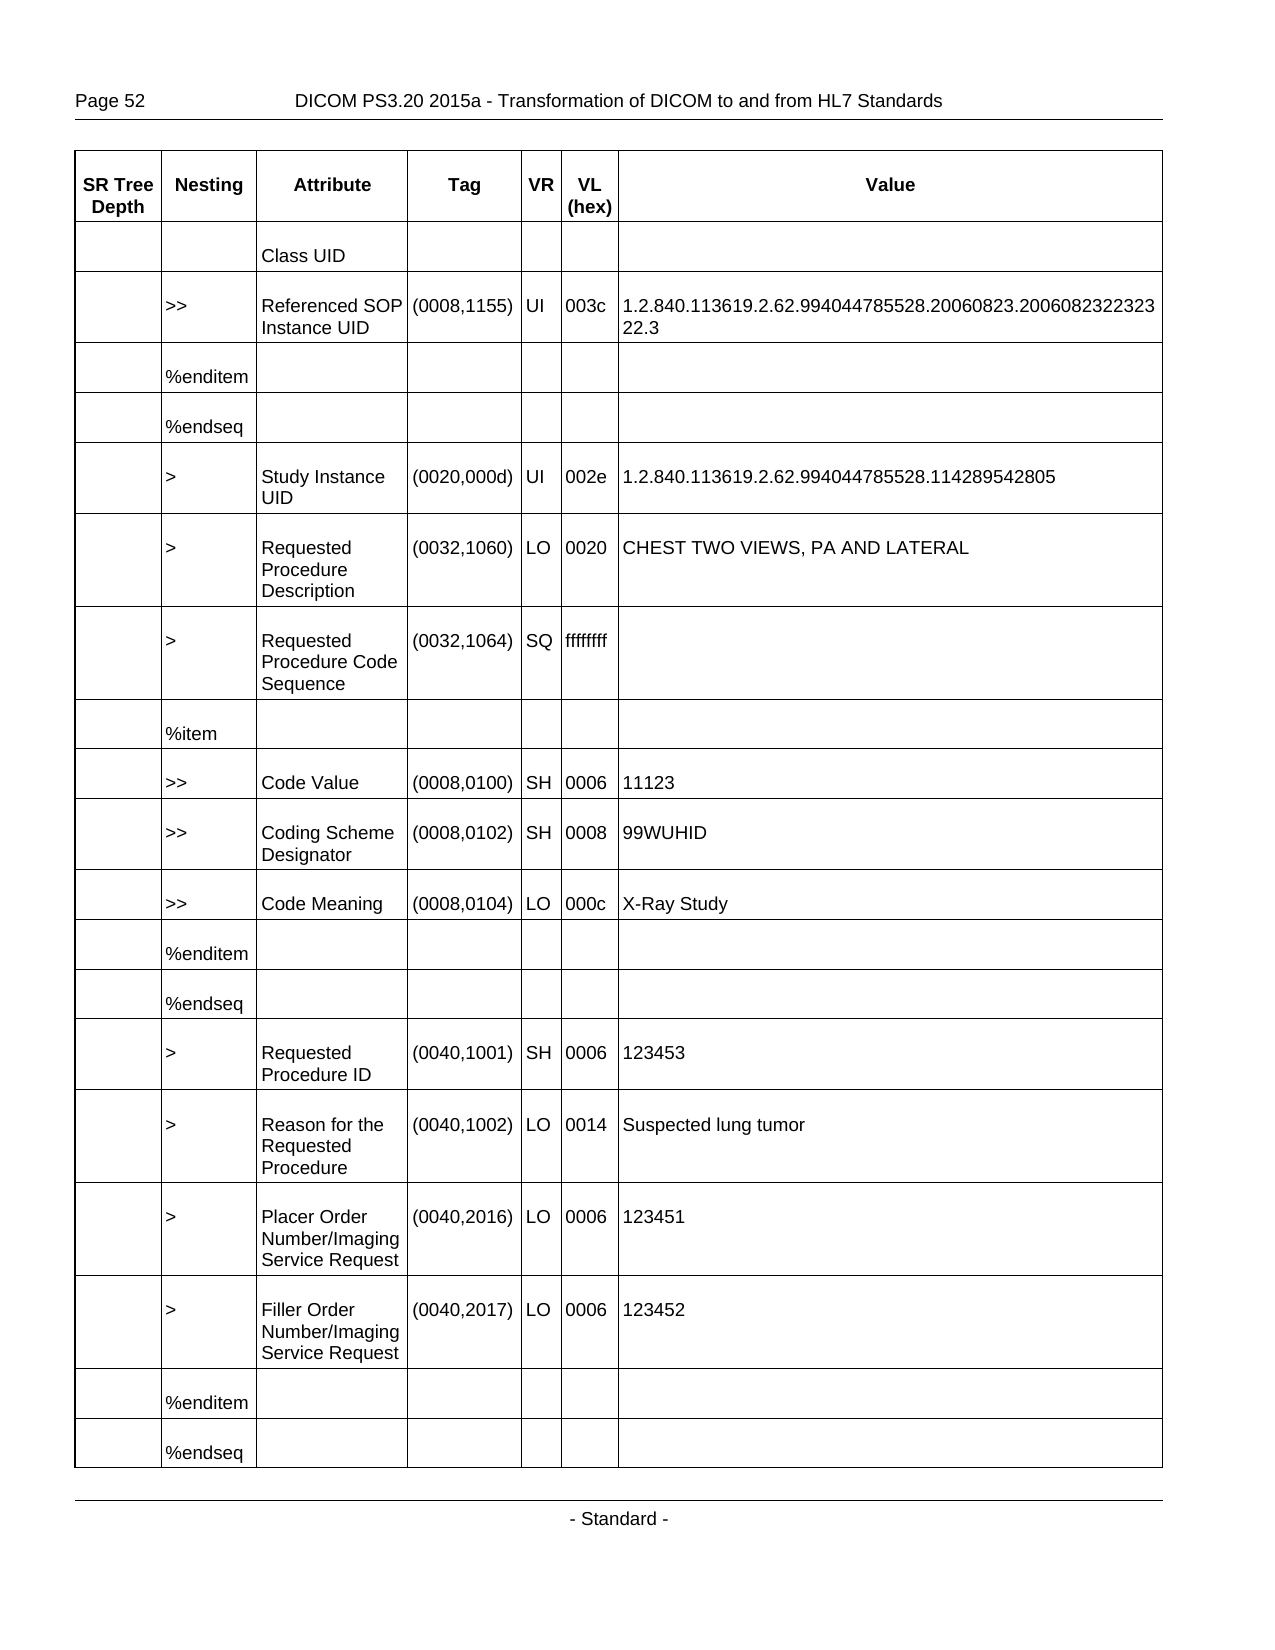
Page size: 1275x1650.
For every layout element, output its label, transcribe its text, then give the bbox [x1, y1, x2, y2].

table_cell [76, 1183, 161, 1275]
table_cell 1.2.840.113619.2.62.994044785528.114289542805 [619, 443, 1162, 513]
table_cell [408, 343, 521, 392]
table_cell [562, 1369, 618, 1417]
table_cell 0008 [562, 799, 618, 869]
table_cell 0006 [562, 1183, 618, 1275]
table_cell [76, 1419, 161, 1467]
table_cell (0032,1060) [408, 514, 521, 606]
table_header Tag [408, 151, 521, 221]
table_cell [408, 1369, 521, 1417]
table_cell 123452 [619, 1276, 1162, 1368]
table_cell 99WUHID [619, 799, 1162, 869]
table_cell %endseq [162, 393, 256, 442]
table_cell >> [162, 870, 256, 919]
table_cell SQ [522, 607, 561, 698]
table_cell >> [162, 272, 256, 342]
table_cell [257, 393, 407, 442]
table_cell (0008,0102) [408, 799, 521, 869]
table_cell [522, 920, 561, 968]
table_cell [619, 1419, 1162, 1467]
table_cell [257, 343, 407, 392]
table_cell [522, 1419, 561, 1467]
table_cell [76, 700, 161, 748]
table_cell 002e [562, 443, 618, 513]
table_cell [619, 1369, 1162, 1417]
table_cell (0020,000d) [408, 443, 521, 513]
table_cell [257, 920, 407, 968]
table_cell [562, 920, 618, 968]
table_cell [619, 970, 1162, 1018]
table_cell [76, 514, 161, 606]
table_header Nesting [162, 151, 256, 221]
table_cell [522, 700, 561, 748]
table_cell > [162, 1090, 256, 1182]
table_cell CHEST TWO VIEWS, PA AND LATERAL [619, 514, 1162, 606]
table_cell Requested Procedure ID [257, 1019, 407, 1089]
table_cell [408, 1419, 521, 1467]
table_cell (0040,1002) [408, 1090, 521, 1182]
table_cell 0014 [562, 1090, 618, 1182]
table_cell Requested Procedure Description [257, 514, 407, 606]
table_cell [619, 920, 1162, 968]
table_cell 0006 [562, 749, 618, 798]
table_cell [257, 700, 407, 748]
table_cell %endseq [162, 1419, 256, 1467]
table_cell [562, 393, 618, 442]
table_cell 0006 [562, 1019, 618, 1089]
table_cell %item [162, 700, 256, 748]
table_cell [257, 1369, 407, 1417]
table_cell Requested Procedure Code Sequence [257, 607, 407, 698]
table_cell SH [522, 799, 561, 869]
table_cell [408, 970, 521, 1018]
table_cell Class UID [257, 222, 407, 271]
table_cell (0040,2017) [408, 1276, 521, 1368]
table_cell (0040,2016) [408, 1183, 521, 1275]
table_cell Coding Scheme Designator [257, 799, 407, 869]
table_cell [76, 799, 161, 869]
table_header SR Tree Depth [76, 151, 161, 221]
table_cell Referenced SOP Instance UID [257, 272, 407, 342]
table_cell [408, 222, 521, 271]
table_cell >> [162, 749, 256, 798]
table_cell UI [522, 272, 561, 342]
table_cell [408, 700, 521, 748]
table_cell LO [522, 1276, 561, 1368]
table_cell [619, 222, 1162, 271]
table_cell 003c [562, 272, 618, 342]
table_cell [76, 1276, 161, 1368]
table_cell > [162, 1276, 256, 1368]
table_cell [619, 607, 1162, 698]
table_cell LO [522, 1090, 561, 1182]
table_cell > [162, 514, 256, 606]
table_cell [76, 1369, 161, 1417]
table_cell %enditem [162, 1369, 256, 1417]
table_cell [522, 222, 561, 271]
table_cell [76, 272, 161, 342]
table_cell 0020 [562, 514, 618, 606]
table_cell [76, 870, 161, 919]
table_cell Code Meaning [257, 870, 407, 919]
table_cell > [162, 1019, 256, 1089]
table_cell 1.2.840.113619.2.62.994044785528.20060823.200608232232322.3 [619, 272, 1162, 342]
table_cell Placer Order Number/Imaging Service Request [257, 1183, 407, 1275]
table_cell %endseq [162, 970, 256, 1018]
table_cell > [162, 1183, 256, 1275]
table_cell [522, 970, 561, 1018]
table_cell LO [522, 1183, 561, 1275]
table_cell Filler Order Number/Imaging Service Request [257, 1276, 407, 1368]
table_cell 123453 [619, 1019, 1162, 1089]
table_cell [619, 700, 1162, 748]
table_cell [562, 700, 618, 748]
table_cell [162, 222, 256, 271]
table_cell [76, 970, 161, 1018]
table_cell 11123 [619, 749, 1162, 798]
table_cell [76, 1090, 161, 1182]
table_cell > [162, 607, 256, 698]
table_cell [408, 920, 521, 968]
table_cell Reason for the Requested Procedure [257, 1090, 407, 1182]
table_cell [76, 749, 161, 798]
table_cell %enditem [162, 343, 256, 392]
table_cell [76, 1019, 161, 1089]
table_cell [257, 1419, 407, 1467]
table_cell (0008,1155) [408, 272, 521, 342]
table_cell [76, 607, 161, 698]
table_cell SH [522, 1019, 561, 1089]
table_cell [562, 1419, 618, 1467]
table_header Attribute [257, 151, 407, 221]
table_cell (0040,1001) [408, 1019, 521, 1089]
table_header VR [522, 151, 561, 221]
table_cell Code Value [257, 749, 407, 798]
table_header Value [619, 151, 1162, 221]
table_cell [257, 970, 407, 1018]
table_cell [619, 393, 1162, 442]
table_cell [522, 343, 561, 392]
table_cell [522, 1369, 561, 1417]
table_cell [562, 343, 618, 392]
table_cell SH [522, 749, 561, 798]
table_header VL (hex) [562, 151, 618, 221]
table_cell %enditem [162, 920, 256, 968]
table_cell X-Ray Study [619, 870, 1162, 919]
table_cell [76, 443, 161, 513]
table_cell [562, 970, 618, 1018]
table_cell [76, 920, 161, 968]
table_cell [619, 343, 1162, 392]
table_cell >> [162, 799, 256, 869]
table_cell [562, 222, 618, 271]
table_cell [76, 222, 161, 271]
table_cell (0032,1064) [408, 607, 521, 698]
table_cell Suspected lung tumor [619, 1090, 1162, 1182]
table_cell [76, 343, 161, 392]
table_cell 123451 [619, 1183, 1162, 1275]
table_cell [522, 393, 561, 442]
table_cell [408, 393, 521, 442]
table_cell (0008,0100) [408, 749, 521, 798]
table_cell UI [522, 443, 561, 513]
table_cell ffffffff [562, 607, 618, 698]
table_cell 000c [562, 870, 618, 919]
table_cell LO [522, 870, 561, 919]
table_cell > [162, 443, 256, 513]
table_cell 0006 [562, 1276, 618, 1368]
table_cell (0008,0104) [408, 870, 521, 919]
table_cell Study Instance UID [257, 443, 407, 513]
table_cell [76, 393, 161, 442]
table_cell LO [522, 514, 561, 606]
